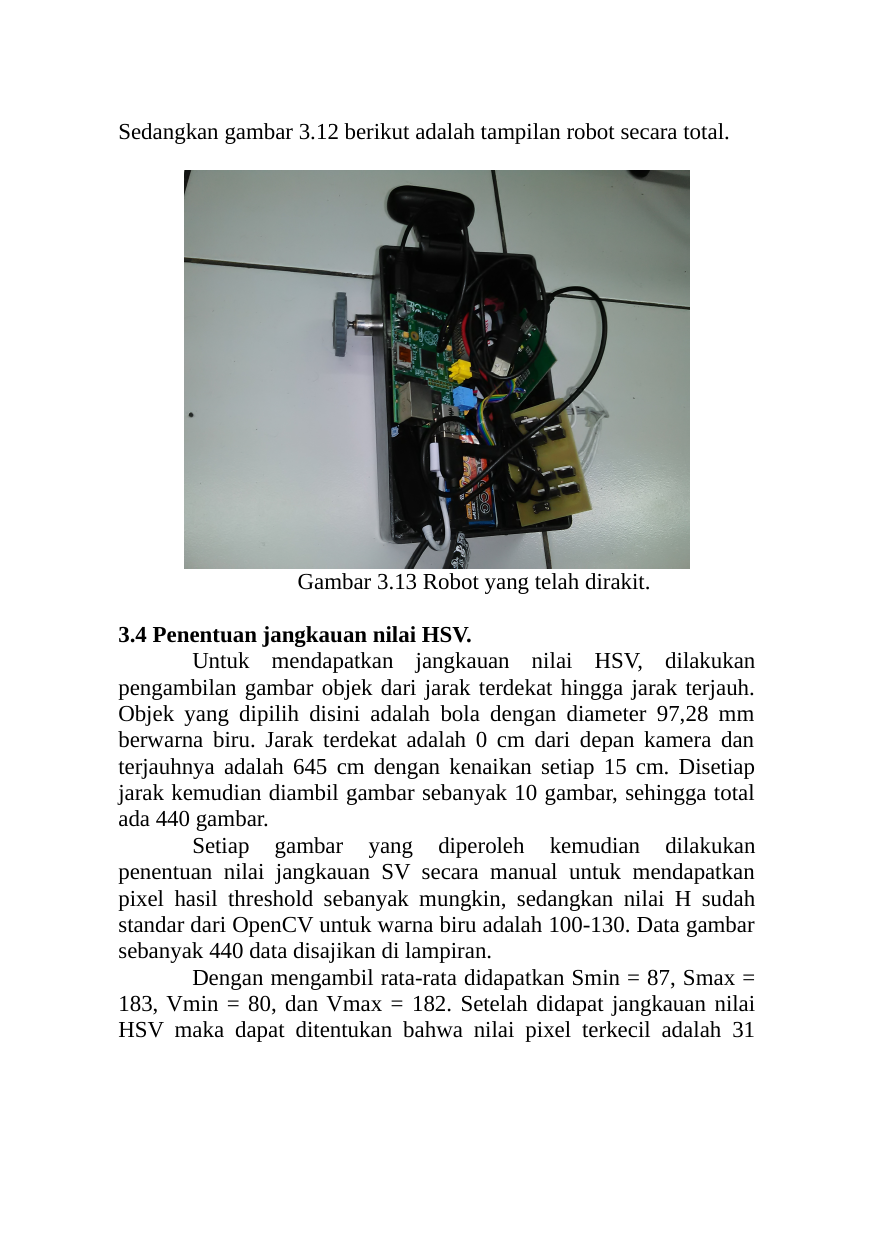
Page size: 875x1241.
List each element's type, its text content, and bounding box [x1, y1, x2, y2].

text Setiap gambar yang diperoleh kemudian dilakukan penentuan nilai jangkauan SV secara manual untuk mendapatkan pixel hasil threshold sebanyak mungkin, sedangkan nilai H sudah standar dari OpenCV untuk warna biru adalah 100-130. Data gambar sebanyak 440 data disajikan di lampiran. [118, 832, 756, 964]
picture [184, 170, 690, 569]
text 3.4 Penentuan jangkauan nilai HSV. [118, 621, 756, 647]
text Untuk mendapatkan jangkauan nilai HSV, dilakukan pengambilan gambar objek dari jarak terdekat hingga jarak terjauh. Objek yang dipilih disini adalah bola dengan diameter 97,28 mm berwarna biru. Jarak terdekat adalah 0 cm dari depan kamera dan terjauhnya adalah 645 cm dengan kenaikan setiap 15 cm. Disetiap jarak kemudian diambil gambar sebanyak 10 gambar, sehingga total ada 440 gambar. [118, 647, 756, 832]
text Sedangkan gambar 3.12 berikut adalah tampilan robot secara total. [118, 118, 756, 144]
text Gambar 3.13 Robot yang telah dirakit. [118, 569, 756, 595]
text Dengan mengambil rata-rata didapatkan Smin = 87, Smax = 183, Vmin = 80, dan Vmax = 182. Setelah didapat jangkauan nilai HSV maka dapat ditentukan bahwa nilai pixel terkecil adalah 31 [118, 964, 756, 1043]
